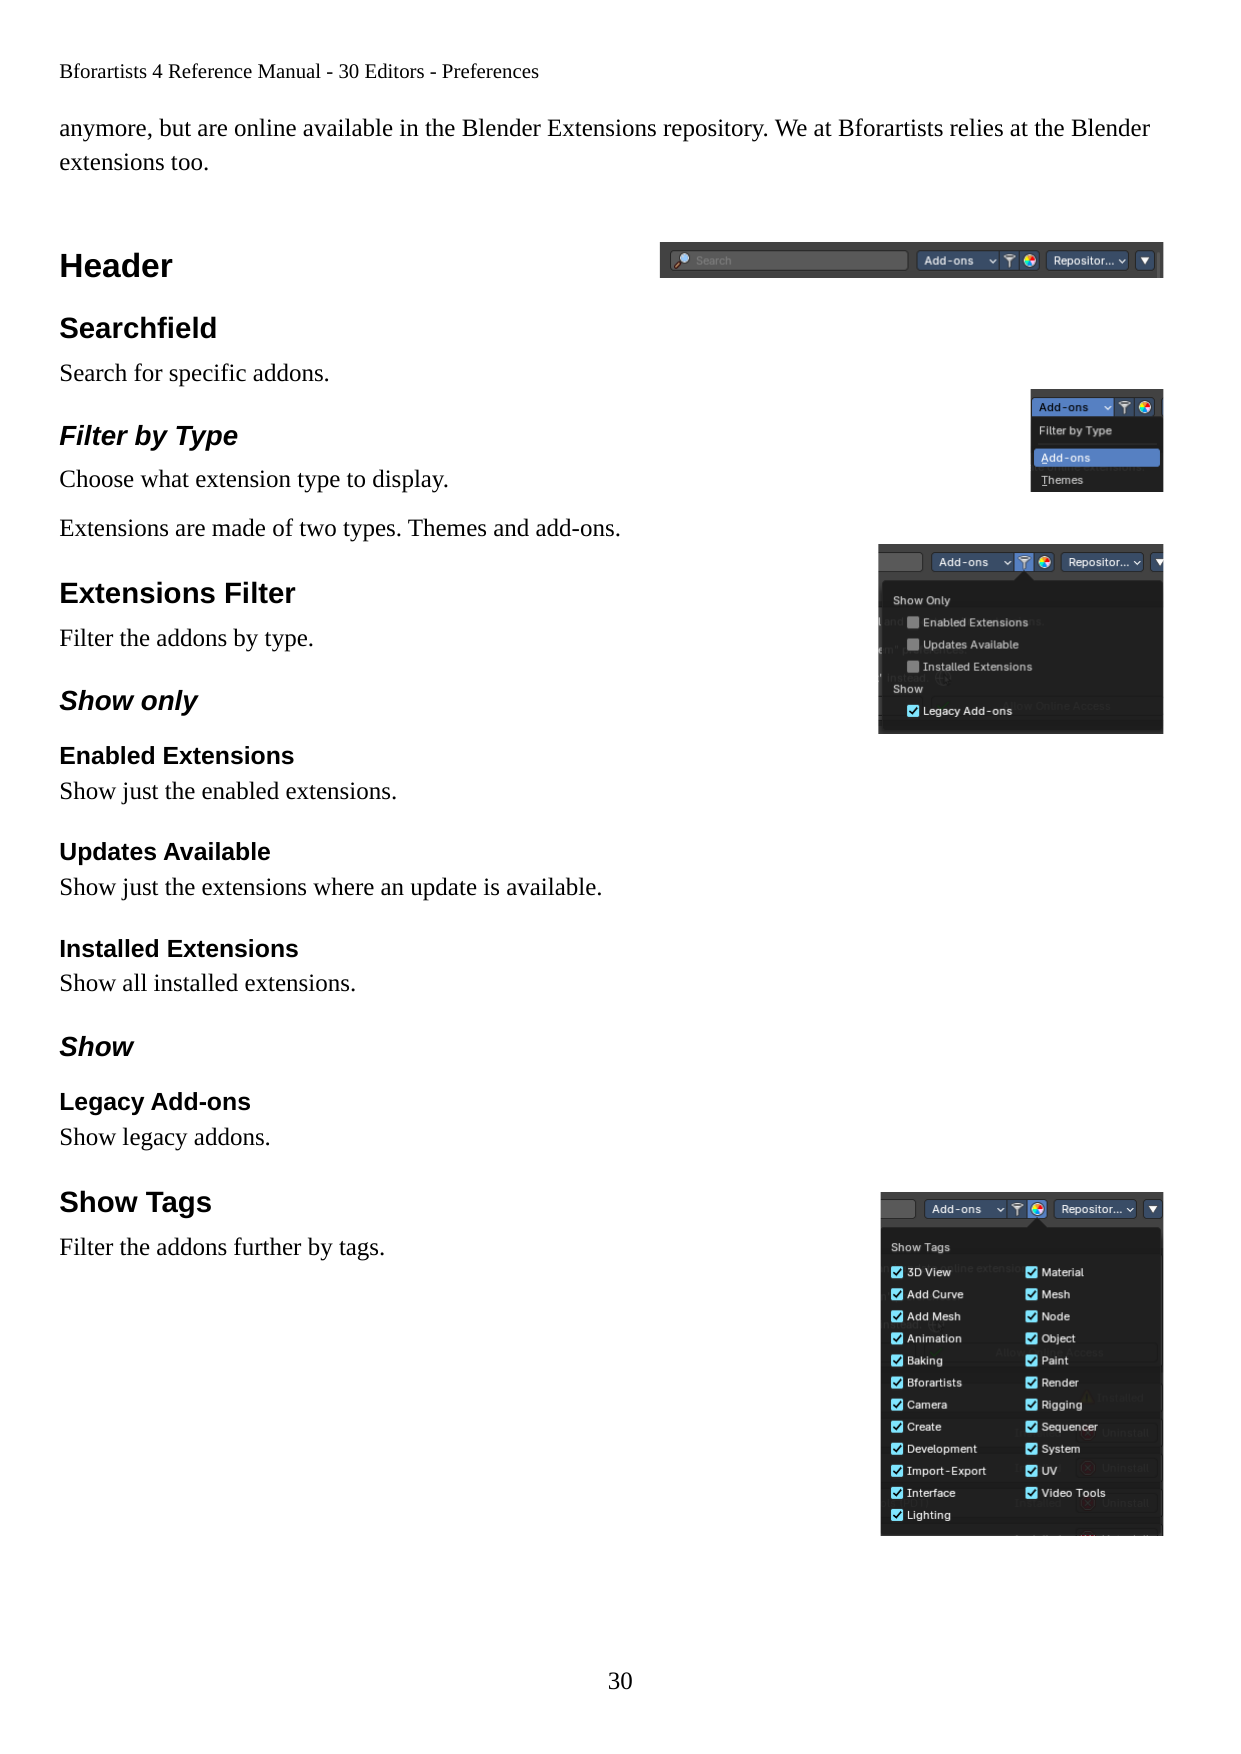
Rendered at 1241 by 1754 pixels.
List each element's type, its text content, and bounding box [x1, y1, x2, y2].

subtitle Filter by Type [59, 419, 1030, 451]
subtitle Legacy Add-ons [59, 1087, 1181, 1116]
text Show just the enabled extensions. [59, 776, 1181, 804]
text Choose what extension type to display. [59, 464, 1030, 492]
picture [1030, 389, 1164, 492]
text Show all installed extensions. [59, 968, 1181, 997]
text anymore, but are online available in the Blender Extensions repository. We at Bforartists relies at the Blender extensions too. [59, 113, 1181, 176]
text Extensions are made of two types. Themes and add-ons. [59, 513, 1181, 541]
text Filter the addons by type. [59, 623, 878, 651]
picture [878, 544, 1164, 734]
text Filter the addons further by tags. [59, 1232, 880, 1260]
subtitle Installed Extensions [59, 934, 1181, 962]
picture [880, 1192, 1164, 1536]
subtitle Updates Available [59, 837, 1181, 866]
subtitle Enabled Extensions [59, 741, 1181, 769]
subtitle Show [59, 1030, 1181, 1062]
subtitle Show only [59, 684, 878, 716]
subtitle [1164, 419, 1181, 451]
text Search for specific addons. [59, 358, 1181, 386]
text Show legacy addons. [59, 1122, 1181, 1151]
subtitle Extensions Filter [59, 576, 878, 610]
subtitle [1164, 684, 1181, 716]
text Show just the extensions where an update is available. [59, 872, 1181, 901]
picture [659, 242, 1164, 278]
subtitle Show Tags [59, 1185, 1181, 1219]
subtitle Searchfield [59, 311, 1181, 345]
subtitle Header [59, 246, 1181, 284]
subtitle [1164, 576, 1181, 610]
